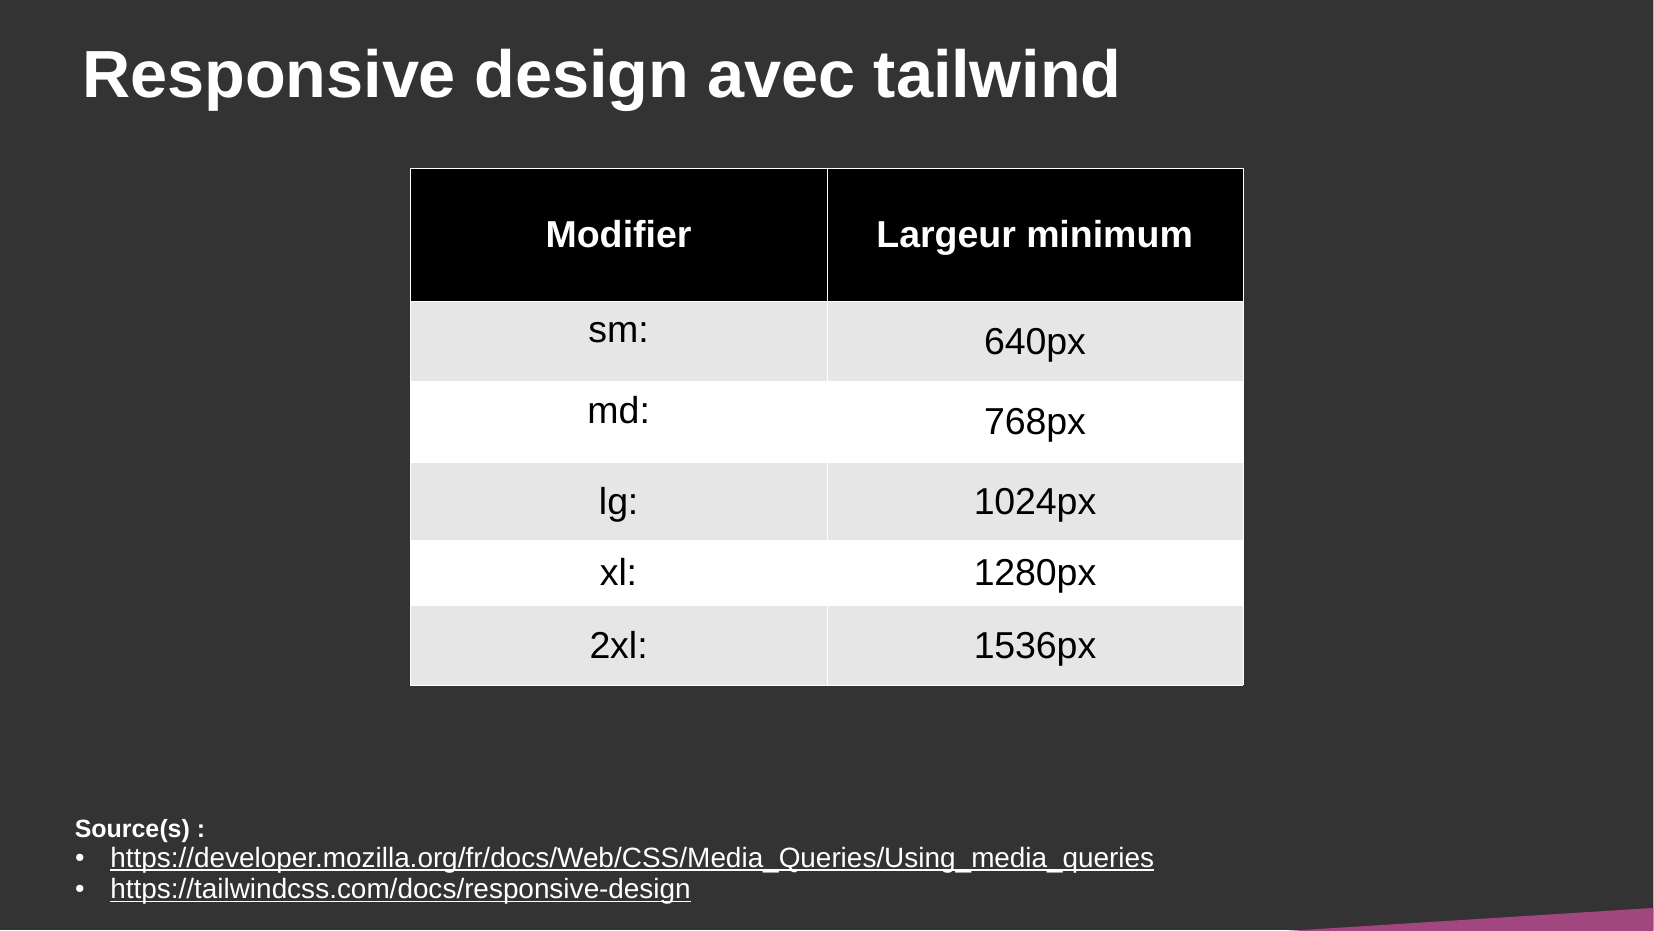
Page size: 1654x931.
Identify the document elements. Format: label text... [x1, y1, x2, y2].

table_header Modifier [411, 169, 827, 301]
table_cell sm: [411, 302, 827, 381]
table_cell 1536px [828, 606, 1243, 685]
table_header Largeur minimum [828, 169, 1243, 301]
table_cell 768px [828, 382, 1243, 462]
table_cell lg: [411, 463, 827, 540]
table_cell 1024px [828, 463, 1243, 540]
table_cell 1280px [828, 541, 1243, 605]
title Responsive design avec tailwind [82, 37, 1571, 114]
table_cell 640px [828, 302, 1243, 381]
table_cell 2xl: [411, 606, 827, 685]
text_box [1286, 907, 1654, 931]
table_cell xl: [411, 541, 827, 605]
table_cell md: [411, 382, 827, 462]
text_box Source(s) : https://developer.mozilla.org/fr/docs/Web/CSS/Media_Queries/Using_media_queries https://tailwindcss.com/docs/responsive-design [60, 807, 1583, 913]
